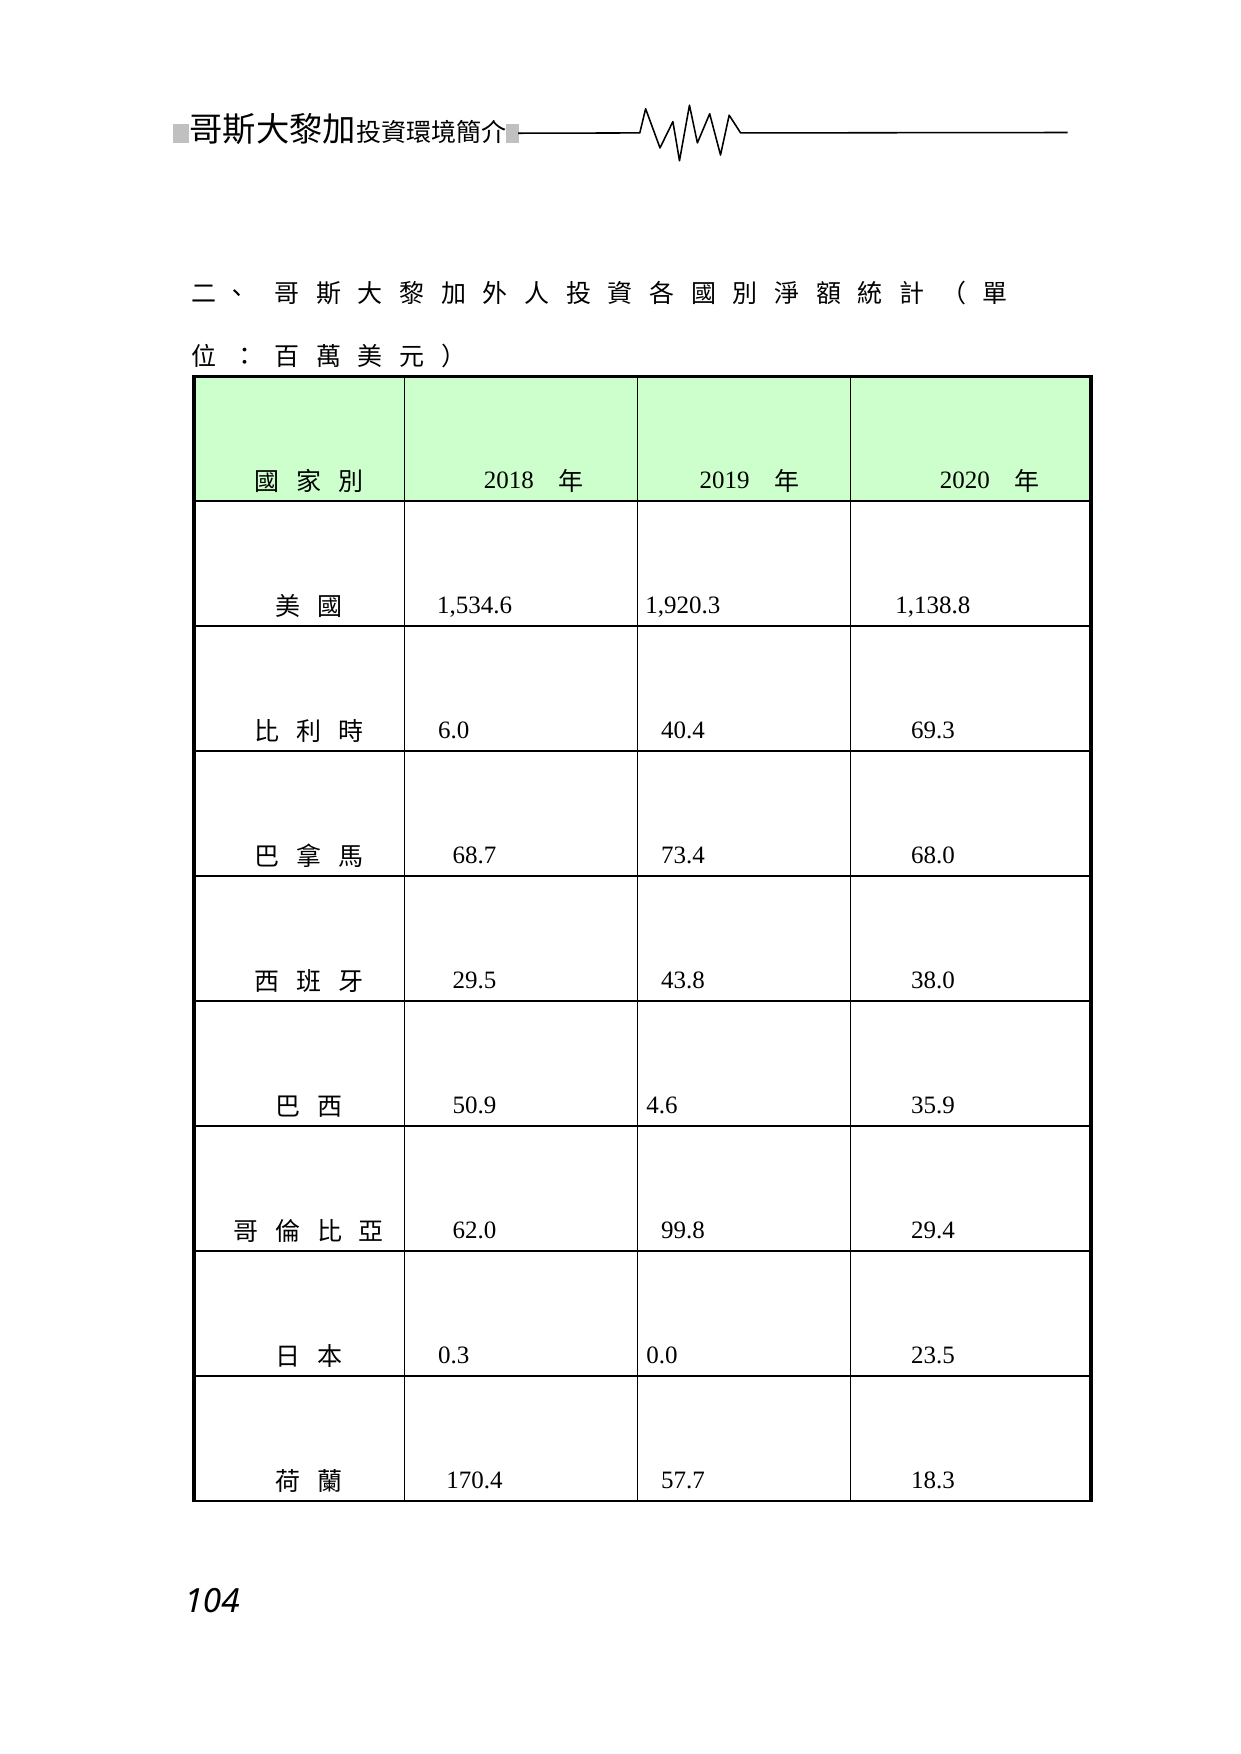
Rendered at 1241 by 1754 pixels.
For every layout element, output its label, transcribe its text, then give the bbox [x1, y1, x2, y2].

table_header 2020年 [851, 378, 1089, 500]
table_cell 99.8 [638, 1127, 850, 1250]
table_cell 巴西 [196, 1002, 404, 1125]
table_cell 38.0 [851, 877, 1089, 1000]
table_cell 62.0 [405, 1127, 637, 1250]
table_cell 巴拿馬 [196, 752, 404, 875]
table_header 2018年 [405, 378, 637, 500]
table_cell 日本 [196, 1252, 404, 1375]
table_cell 1,534.6 [405, 502, 637, 625]
table_cell 西班牙 [196, 877, 404, 1000]
table_cell 73.4 [638, 752, 850, 875]
table_cell 68.7 [405, 752, 637, 875]
table_cell 0.3 [405, 1252, 637, 1375]
table_cell 43.8 [638, 877, 850, 1000]
table_cell 6.0 [405, 627, 637, 750]
table_header 2019年 [638, 378, 850, 500]
table_cell 1,138.8 [851, 502, 1089, 625]
table_cell 29.5 [405, 877, 637, 1000]
table_header 國家別 [196, 378, 404, 500]
table_cell 0.0 [638, 1252, 850, 1375]
table_cell 69.3 [851, 627, 1089, 750]
table_cell 23.5 [851, 1252, 1089, 1375]
table_cell 比利時 [196, 627, 404, 750]
table_cell 57.7 [638, 1377, 850, 1500]
table_cell 荷蘭 [196, 1377, 404, 1500]
table_cell 35.9 [851, 1002, 1089, 1125]
table_cell 哥倫比亞 [196, 1127, 404, 1250]
table_cell 18.3 [851, 1377, 1089, 1500]
table_cell 4.6 [638, 1002, 850, 1125]
table_cell 40.4 [638, 627, 850, 750]
table_cell 50.9 [405, 1002, 637, 1125]
table_cell 170.4 [405, 1377, 637, 1500]
table_cell 1,920.3 [638, 502, 850, 625]
table_cell 美國 [196, 502, 404, 625]
table_cell 29.4 [851, 1127, 1089, 1250]
text 二、哥斯大黎加外人投資各國別淨額統計（單位：百萬美元） [183, 250, 1058, 375]
table_cell 68.0 [851, 752, 1089, 875]
